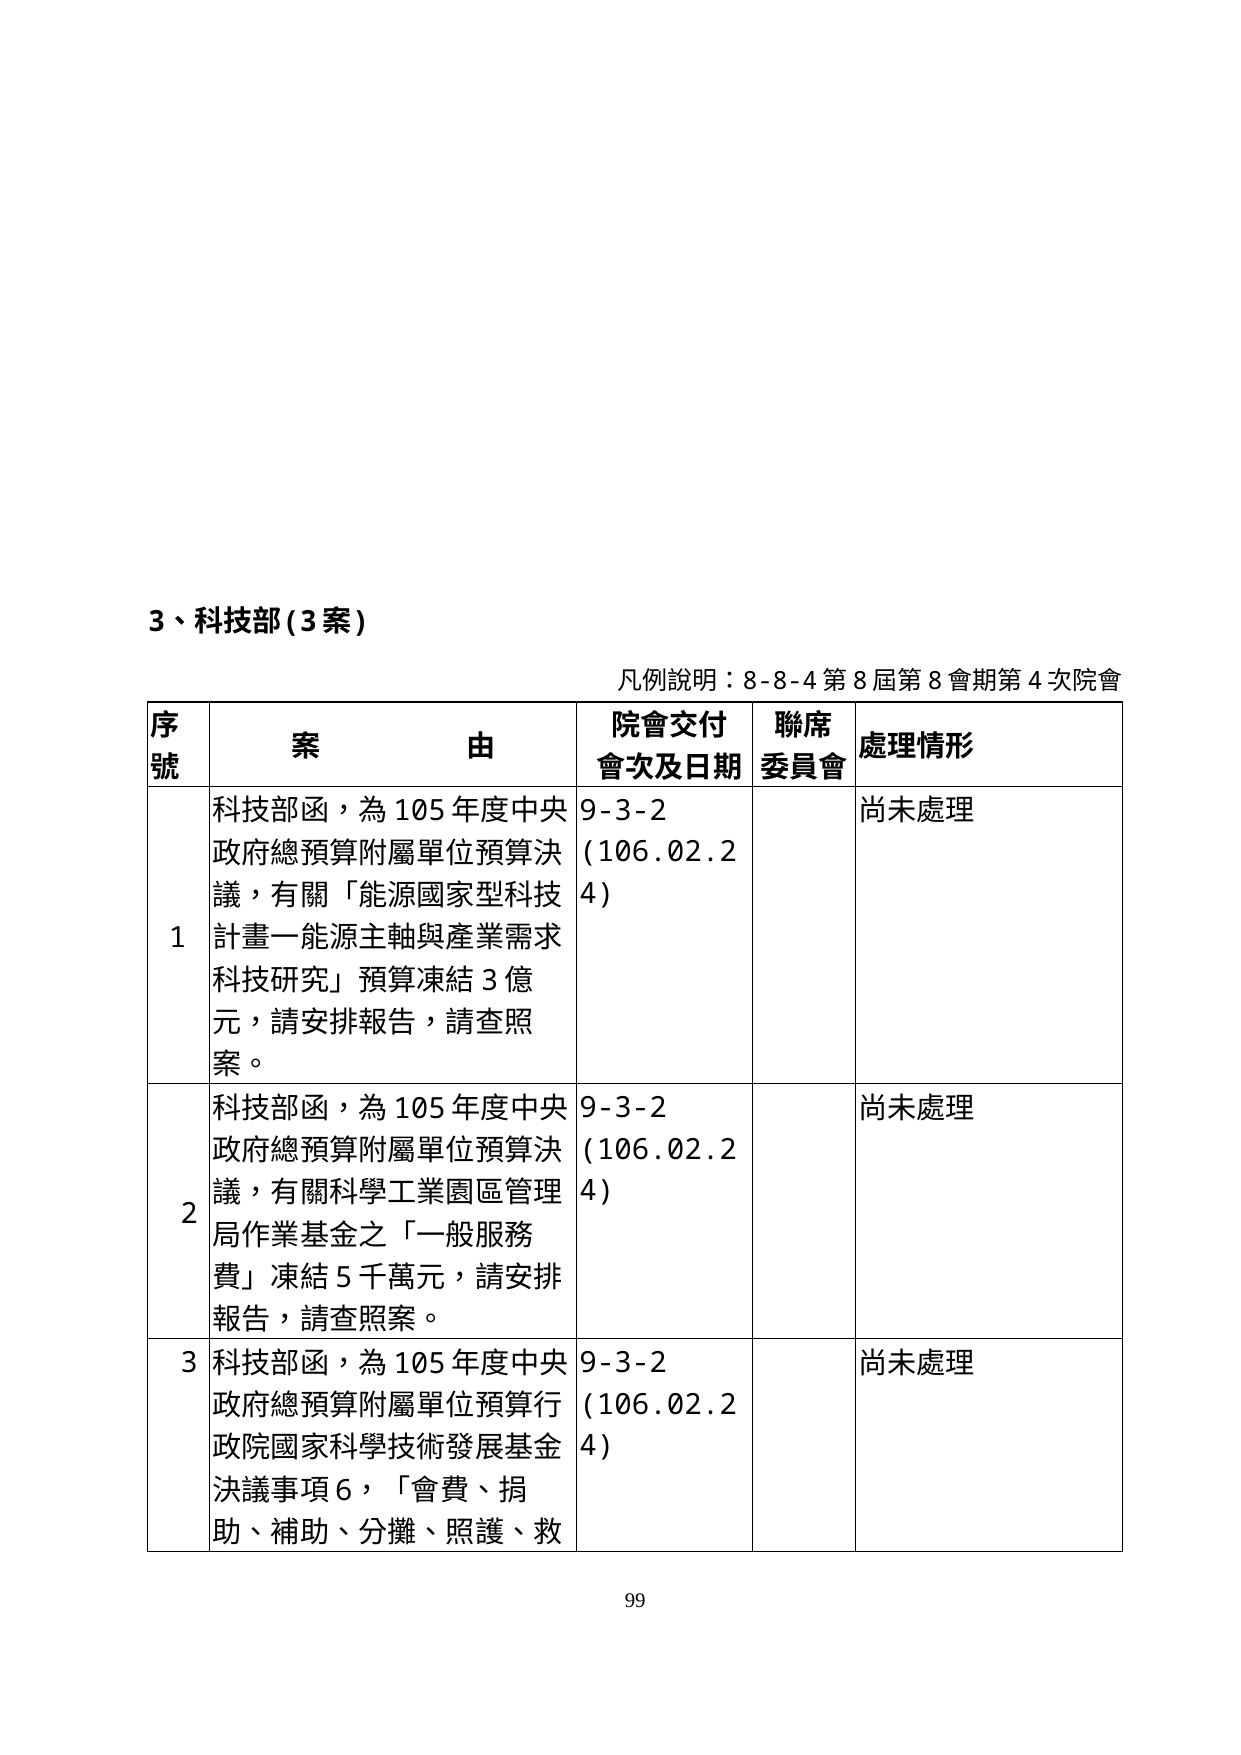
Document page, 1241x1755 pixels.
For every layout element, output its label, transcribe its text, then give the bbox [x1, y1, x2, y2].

table_header 序號 [148, 703, 209, 786]
table_cell 科技部函，為105年度中央政府總預算附屬單位預算行政院國家科學技術發展基金決議事項6，「會費、捐助、補助、分攤、照護、救 [210, 1339, 576, 1551]
table_cell 9-3-2 (106.02.24) [577, 1084, 752, 1338]
table_cell 9-3-2 (106.02.24) [577, 787, 752, 1083]
table_cell 尚未處理 [856, 1339, 1122, 1551]
table_cell 尚未處理 [856, 1084, 1122, 1338]
table_cell 9-3-2 (106.02.24) [577, 1339, 752, 1551]
table_cell 科技部函，為105年度中央政府總預算附屬單位預算決議，有關科學工業園區管理局作業基金之「一般服務費」凍結5千萬元，請安排報告，請查照案。 [210, 1084, 576, 1338]
table_header 案 由 [210, 703, 576, 786]
table_cell [148, 1084, 209, 1338]
table_cell 1 [148, 787, 209, 1083]
text 3、科技部(3案) [148, 585, 1122, 643]
table_cell 尚未處理 [856, 787, 1122, 1083]
table_cell [753, 1339, 855, 1551]
table_cell [753, 1084, 855, 1338]
table_cell 科技部函，為105年度中央政府總預算附屬單位預算決議，有關「能源國家型科技計畫一能源主軸與產業需求科技研究」預算凍結3億元，請安排報告，請查照案。 [210, 787, 576, 1083]
table_header 聯席 委員會 [753, 703, 855, 786]
text 凡例說明：8-8-4第8屆第8會期第4次院會 [148, 643, 1122, 701]
table_header 處理情形 [856, 703, 1122, 786]
table_cell [148, 1339, 209, 1551]
table_cell [753, 787, 855, 1083]
table_header 院會交付 會次及日期 [577, 703, 752, 786]
